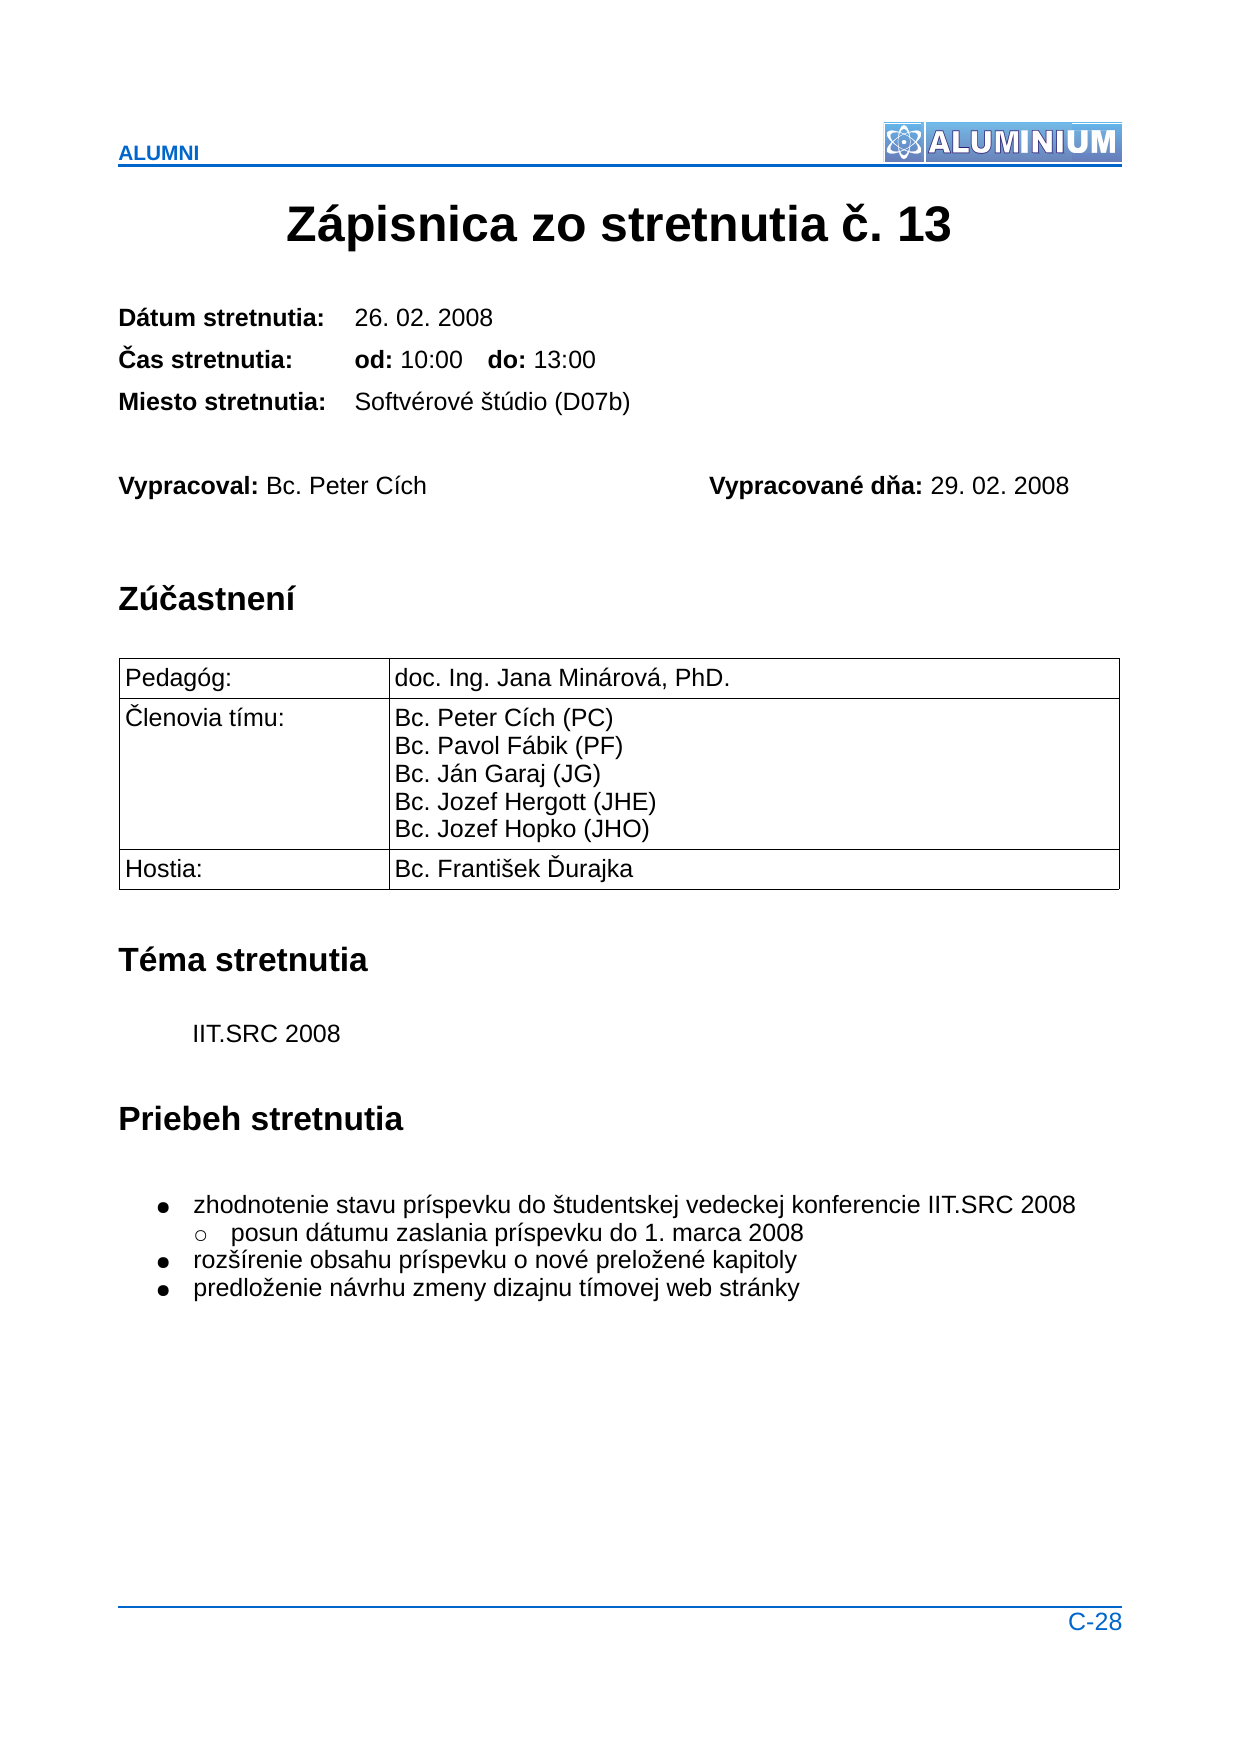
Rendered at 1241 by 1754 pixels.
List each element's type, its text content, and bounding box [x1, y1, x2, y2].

table_header Pedagóg: [120, 659, 389, 698]
table_cell Bc. Peter Cích (PC) Bc. Pavol Fábik (PF) Bc. Ján Garaj (JG) Bc. Jozef Hergott (JHE) Bc. Jozef Hopko (JHO) [390, 699, 1119, 849]
table_header doc. Ing. Jana Minárová, PhD. [390, 659, 1119, 698]
text Dátum stretnutia: 26. 02. 2008 [118, 304, 1122, 332]
list posun dátumu zaslania príspevku do 1. marca 2008 [193, 1218, 1122, 1246]
subtitle Priebeh stretnutia [118, 1100, 1122, 1138]
list rozšírenie obsahu príspevku o nové preložené kapitoly [156, 1246, 1122, 1274]
list zhodnotenie stavu príspevku do študentskej vedeckej konferencie IIT.SRC 2008 [156, 1190, 1122, 1218]
text Miesto stretnutia: Softvérové štúdio (D07b) [118, 388, 1122, 416]
text Zápisnica zo stretnutia č. 13 [118, 196, 1122, 252]
subtitle Zúčastnení [118, 580, 1122, 618]
table_cell Hostia: [120, 850, 389, 888]
text IIT.SRC 2008 [118, 1019, 1122, 1047]
list predloženie návrhu zmeny dizajnu tímovej web stránky [156, 1274, 1122, 1302]
text Čas stretnutia: od: 10:00 do: 13:00 [118, 346, 1122, 374]
text Vypracoval: Bc. Peter Cích Vypracované dňa: 29. 02. 2008 [118, 472, 1122, 499]
table_cell Bc. František Ďurajka [390, 850, 1119, 888]
subtitle Téma stretnutia [118, 941, 1122, 979]
table_cell Členovia tímu: [120, 699, 389, 849]
